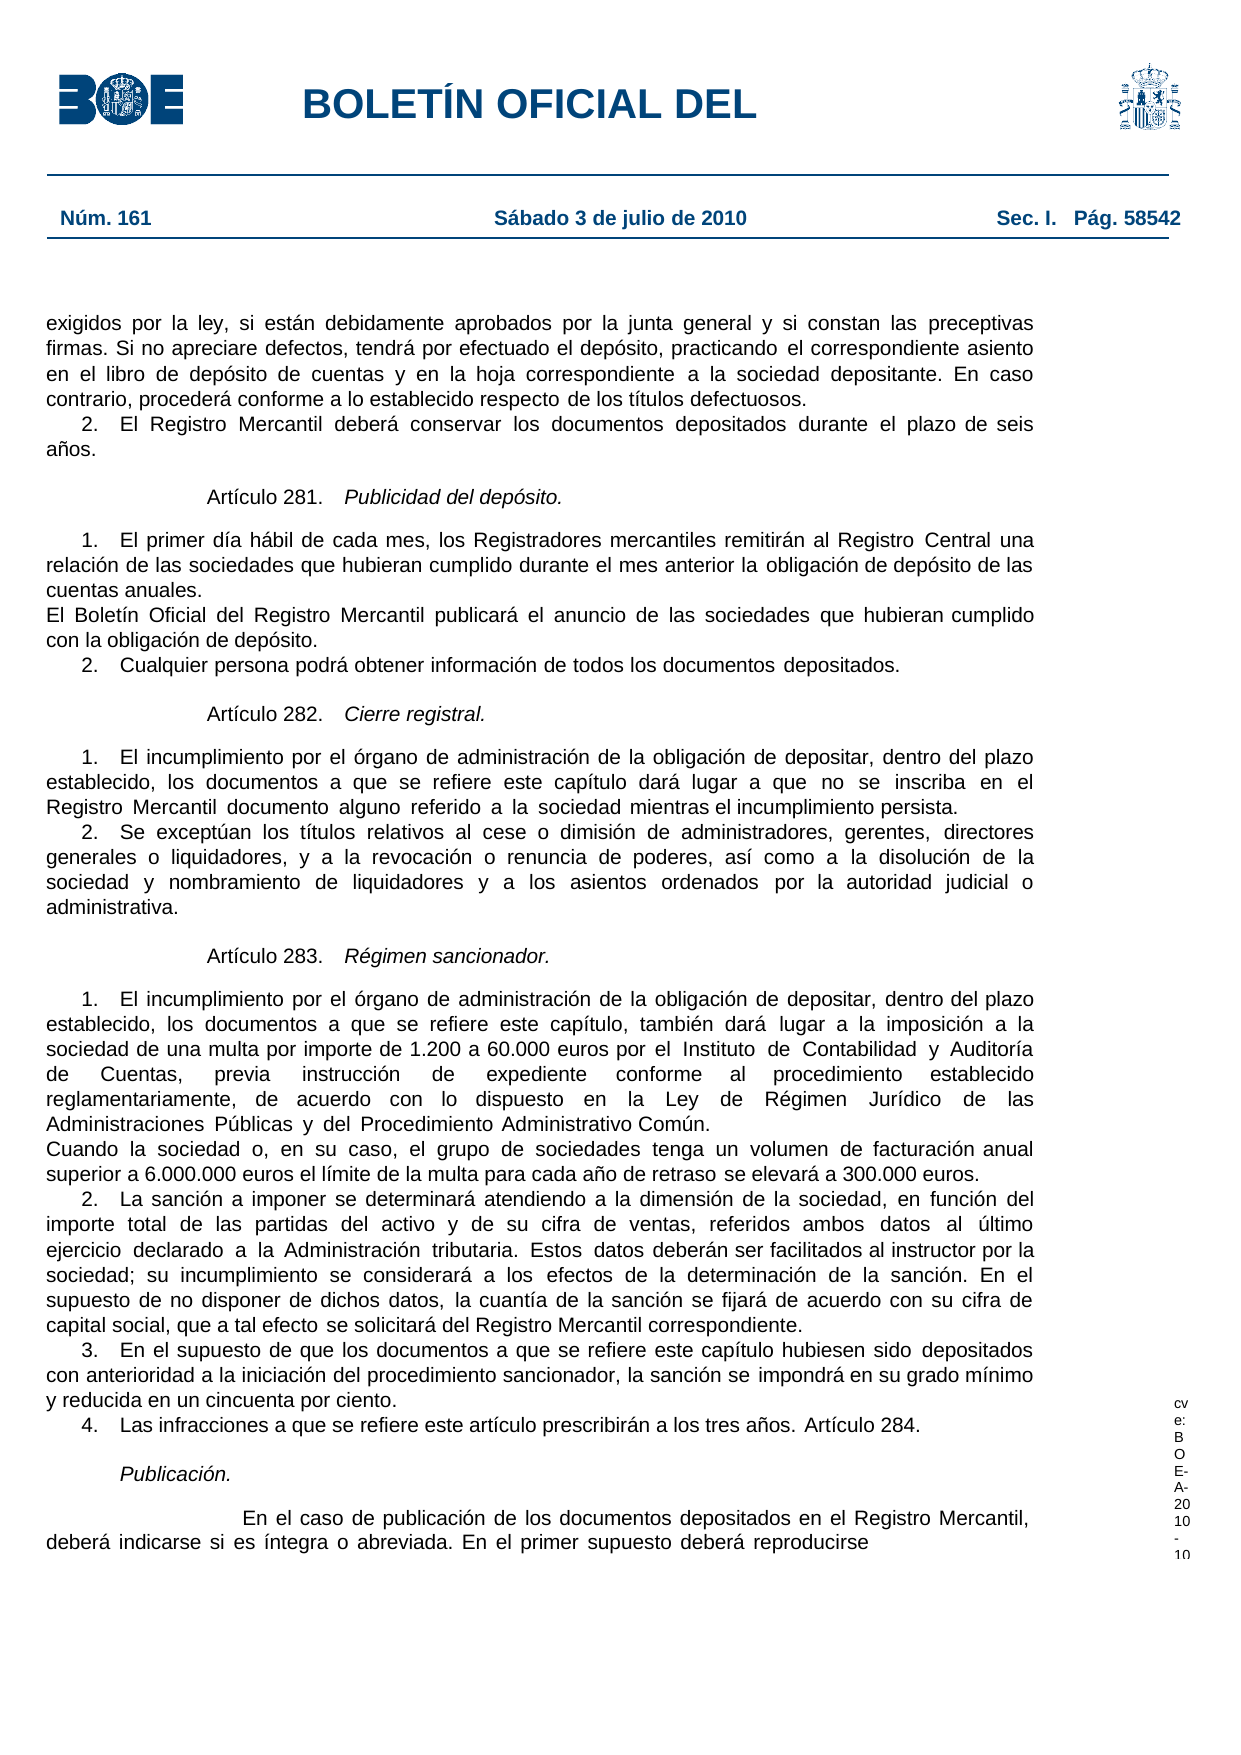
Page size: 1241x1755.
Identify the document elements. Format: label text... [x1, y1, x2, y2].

text El Boletín Oficial del Registro Mercantil publicará el anuncio de las sociedades que hubieran cumplido con la obligación de depósito. [46, 603, 1034, 652]
list El incumplimiento por el órgano de administración de la obligación de depositar, dentro del plazo establecido, los documentos a que se refiere este capítulo dará lugar a que no se inscriba en el Registro Mercantil documento alguno referido a la sociedad mientras el incumplimiento persista. [46, 744, 1034, 819]
text En el caso de publicación de los documentos depositados en el Registro Mercantil, [207, 1510, 1172, 1529]
list El incumplimiento por el órgano de administración de la obligación de depositar, dentro del plazo establecido, los documentos a que se refiere este capítulo, también dará lugar a la imposición a la sociedad de una multa por importe de 1.200 a 60.000 euros por el Instituto de Contabilidad y Auditoría de Cuentas, previa instrucción de expediente conforme al procedimiento establecido reglamentariamente, de acuerdo con lo dispuesto en la Ley de Régimen Jurídico de las Administraciones Públicas y del Procedimiento Administrativo Común. [46, 986, 1034, 1136]
text Artículo 283. Régimen sancionador. [207, 943, 1195, 967]
list Cualquier persona podrá obtener información de todos los documentos depositados. [46, 653, 1034, 677]
list El primer día hábil de cada mes, los Registradores mercantiles remitirán al Registro Central una relación de las sociedades que hubieran cumplido durante el mes anterior la obligación de depósito de las cuentas anuales. [46, 528, 1034, 602]
list La sanción a imponer se determinará atendiendo a la dimensión de la sociedad, en función del importe total de las partidas del activo y de su cifra de ventas, referidos ambos datos al último ejercicio declarado a la Administración tributaria. Estos datos deberán ser facilitados al instructor por la sociedad; su incumplimiento se considerará a los efectos de la determinación de la sanción. En el supuesto de no disponer de dichos datos, la cuantía de la sanción se fijará de acuerdo con su cifra de capital social, que a tal efecto se solicitará del Registro Mercantil correspondiente. [46, 1187, 1034, 1337]
list El Registro Mercantil deberá conservar los documentos depositados durante el plazo de seis años. [46, 412, 1034, 461]
text exigidos por la ley, si están debidamente aprobados por la junta general y si constan las preceptivas firmas. Si no apreciare defectos, tendrá por efectuado el depósito, practicando el correspondiente asiento en el libro de depósito de cuentas y en la hoja correspondiente a la sociedad depositante. En caso contrario, procederá conforme a lo establecido respecto de los títulos defectuosos. [46, 311, 1034, 411]
list Se exceptúan los títulos relativos al cese o dimisión de administradores, gerentes, directores generales o liquidadores, y a la revocación o renuncia de poderes, así como a la disolución de la sociedad y nombramiento de liquidadores y a los asientos ordenados por la autoridad judicial o administrativa. [46, 820, 1034, 919]
text Artículo 282. Cierre registral. [207, 702, 1195, 726]
list cve: BOE-A-2010-10544 [1174, 1395, 1191, 1558]
text Cuando la sociedad o, en su caso, el grupo de sociedades tenga un volumen de facturación anual superior a 6.000.000 euros el límite de la multa para cada año de retraso se elevará a 300.000 euros. [46, 1137, 1034, 1186]
subtitle Núm. 161 Sábado 3 de julio de 2010 Sec. I. Pág. 58542 [46, 205, 1195, 229]
text deberá indicarse si es íntegra o abreviada. En el primer supuesto deberá reproducirse [46, 1530, 1172, 1554]
list Las infracciones a que se refiere este artículo prescribirán a los tres años. Artículo 284. Publicación. [46, 1413, 963, 1486]
list En el supuesto de que los documentos a que se refiere este capítulo hubiesen sido depositados con anterioridad a la iniciación del procedimiento sancionador, la sanción se impondrá en su grado mínimo y reducida en un cincuenta por ciento. [46, 1338, 1034, 1412]
text Artículo 281. Publicidad del depósito. [207, 485, 1195, 509]
